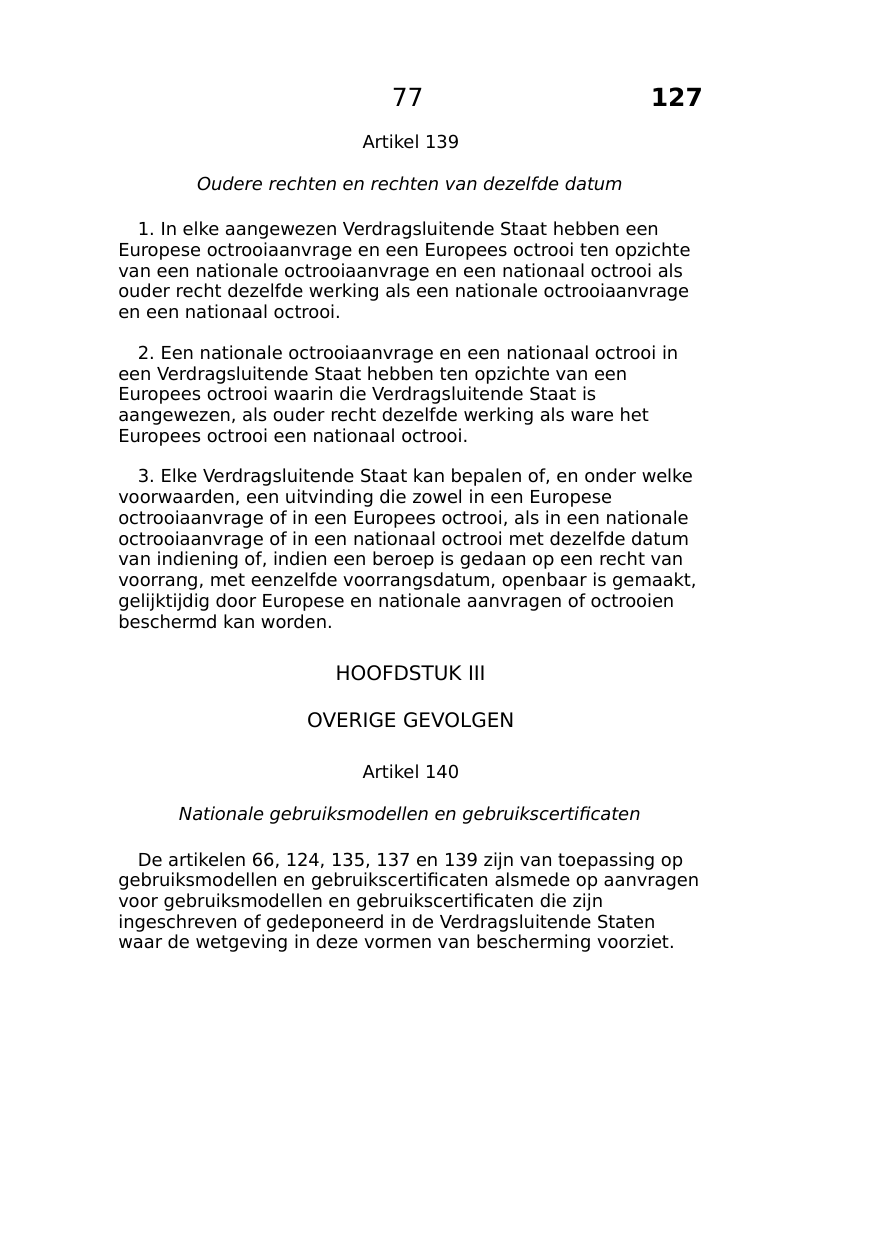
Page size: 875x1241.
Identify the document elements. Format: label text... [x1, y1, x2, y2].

subtitle Artikel 140 Nationale gebruiksmodellen en gebruikscertificaten [118, 762, 703, 824]
text De artikelen 66, 124, 135, 137 en 139 zijn van toepassing op gebruiksmodellen en gebruikscertificaten alsmede op aanvragen voor gebruiksmodellen en gebruikscertificaten die zijn ingeschreven of gedeponeerd in de Verdragsluitende Staten waar de wetgeving in deze vormen van bescherming voorziet. [118, 849, 703, 953]
text 1. In elke aangewezen Verdragsluitende Staat hebben een Europese octrooiaanvrage en een Europees octrooi ten opzichte van een nationale octrooiaanvrage en een nationaal octrooi als ouder recht dezelfde werking als een nationale octrooiaanvrage en een nationaal octrooi. [118, 219, 703, 323]
subtitle Artikel 139 Oudere rechten en rechten van dezelfde datum [118, 132, 703, 194]
text 2. Een nationale octrooiaanvrage en een nationaal octrooi in een Verdragsluitende Staat hebben ten opzichte van een Europees octrooi waarin die Verdragsluitende Staat is aangewezen, als ouder recht dezelfde werking als ware het Europees octrooi een nationaal octrooi. [118, 343, 703, 446]
text 3. Elke Verdragsluitende Staat kan bepalen of, en onder welke voorwaarden, een uitvinding die zowel in een Europese octrooiaanvrage of in een Europees octrooi, als in een nationale octrooiaanvrage of in een nationaal octrooi met dezelfde datum van indiening of, indien een beroep is gedaan op een recht van voorrang, met eenzelfde voorrangsdatum, openbaar is gemaakt, gelijktijdig door Europese en nationale aanvragen of octrooien beschermd kan worden. [118, 466, 703, 632]
subtitle HOOFDSTUK III OVERIGE GEVOLGEN [118, 662, 703, 732]
